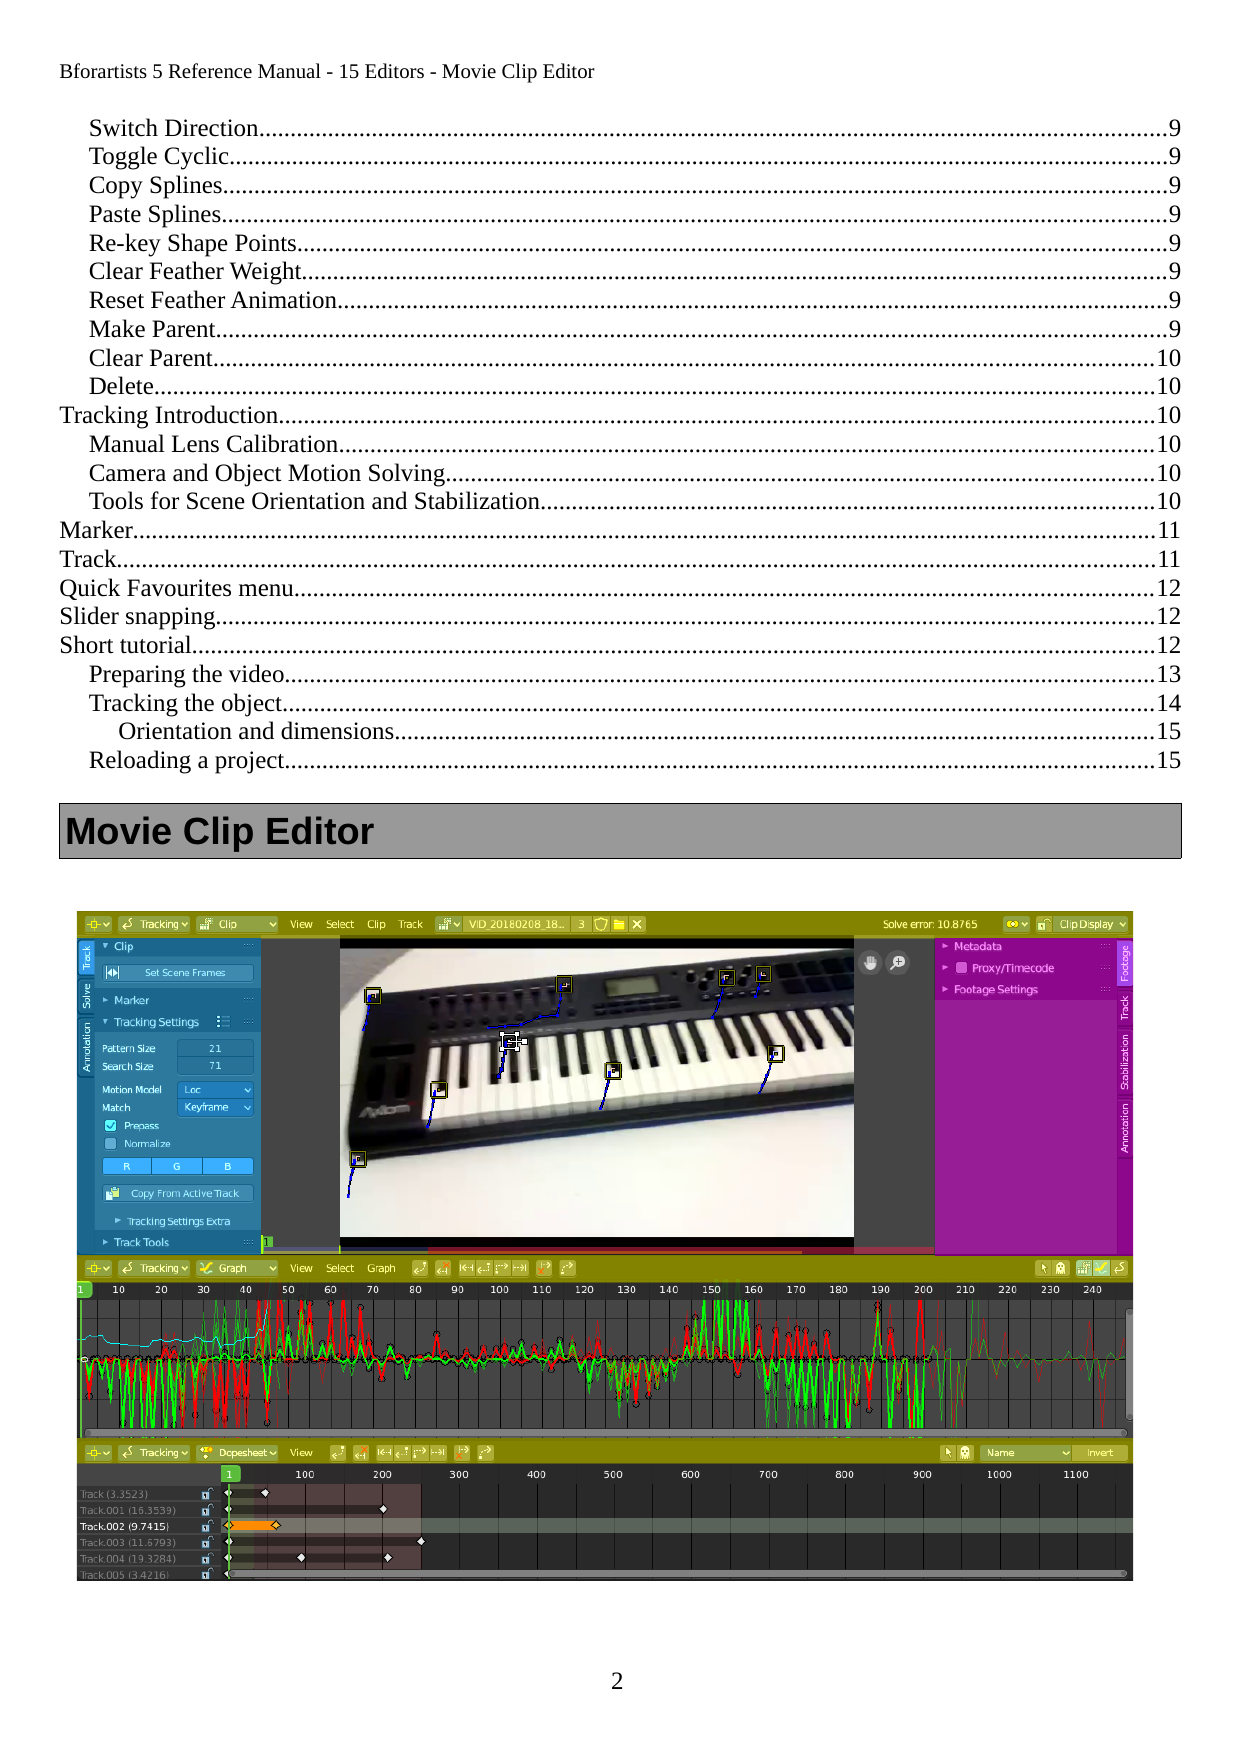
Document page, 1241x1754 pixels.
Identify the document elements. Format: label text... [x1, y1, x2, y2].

text Preparing the video 13 [88, 659, 1181, 688]
table_header Movie Clip Editor [60, 804, 1181, 858]
text Slider snapping 12 [59, 601, 1181, 630]
text Track 11 [59, 544, 1181, 573]
text Quick Favourites menu 12 [59, 573, 1181, 601]
text Toggle Cyclic 9 [88, 141, 1181, 170]
text Short tutorial 12 [59, 630, 1181, 659]
text Delete 10 [88, 371, 1181, 400]
text Marker 11 [59, 515, 1181, 544]
text Switch Direction 9 [88, 113, 1181, 141]
text Reloading a project 15 [88, 745, 1181, 774]
text Tools for Scene Orientation and Stabilization 10 [88, 486, 1181, 515]
text Clear Feather Weight 9 [88, 256, 1181, 285]
text Tracking Introduction 10 [59, 400, 1181, 429]
text Manual Lens Calibration 10 [88, 429, 1181, 458]
picture [76, 911, 1134, 1581]
text Tracking the object 14 [88, 688, 1181, 716]
text Orientation and dimensions 15 [118, 716, 1181, 745]
text Clear Parent 10 [88, 343, 1181, 371]
text Reset Feather Animation 9 [88, 285, 1181, 314]
text Re-key Shape Points 9 [88, 228, 1181, 256]
text Copy Splines 9 [88, 170, 1181, 199]
text Camera and Object Motion Solving 10 [88, 458, 1181, 486]
text Paste Splines 9 [88, 199, 1181, 228]
text Make Parent 9 [88, 314, 1181, 343]
